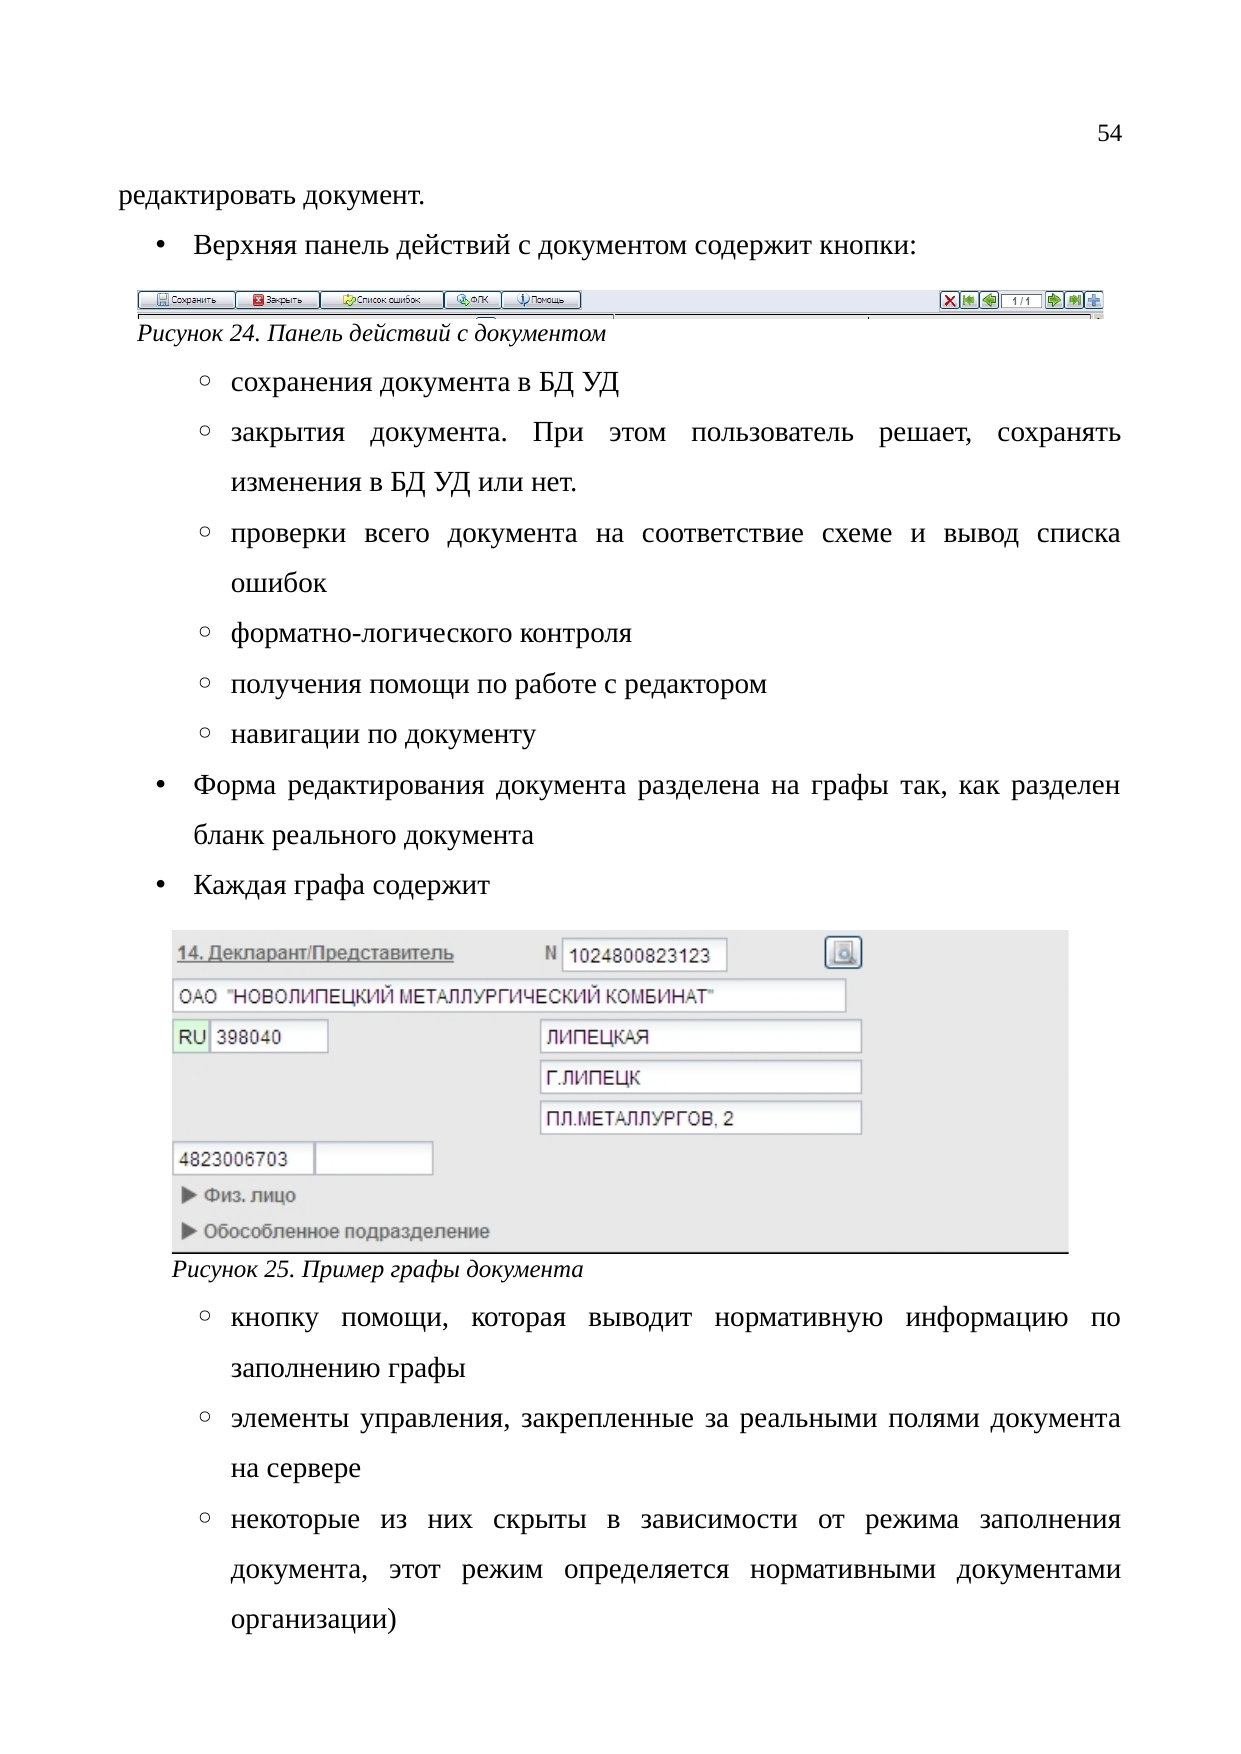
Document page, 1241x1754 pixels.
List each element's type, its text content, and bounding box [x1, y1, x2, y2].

list кнопку помощи, которая выводит нормативную информацию по заполнению графы [172, 918, 1122, 1383]
list сохранения документа в БД УД [137, 278, 1122, 397]
list Рисунок 25. Пример графы документа [172, 1254, 1068, 1283]
list проверки всего документа на соответствие схеме и вывод списка ошибок [193, 515, 1122, 599]
list навигации по документу [193, 716, 1122, 750]
list Рисунок 24. Панель действий с документом [137, 319, 1103, 347]
list Верхняя панель действий с документом содержит кнопки: [156, 227, 1122, 261]
list Каждая графа содержит [156, 867, 1122, 901]
list закрытия документа. При этом пользователь решает, сохранять изменения в БД УД или нет. [193, 414, 1122, 498]
list получения помощи по работе с редактором [193, 666, 1122, 699]
picture [171, 930, 1069, 1254]
list некоторые из них скрыты в зависимости от режима заполнения документа, этот режим определяется нормативными документами организации) [193, 1501, 1122, 1635]
list форматно-логического контроля [193, 616, 1122, 649]
text редактировать документ. [118, 177, 1122, 211]
picture [137, 290, 1104, 319]
list Форма редактирования документа разделена на графы так, как разделен бланк реального документа [156, 767, 1122, 851]
list элементы управления, закрепленные за реальными полями документа на сервере [193, 1400, 1122, 1484]
